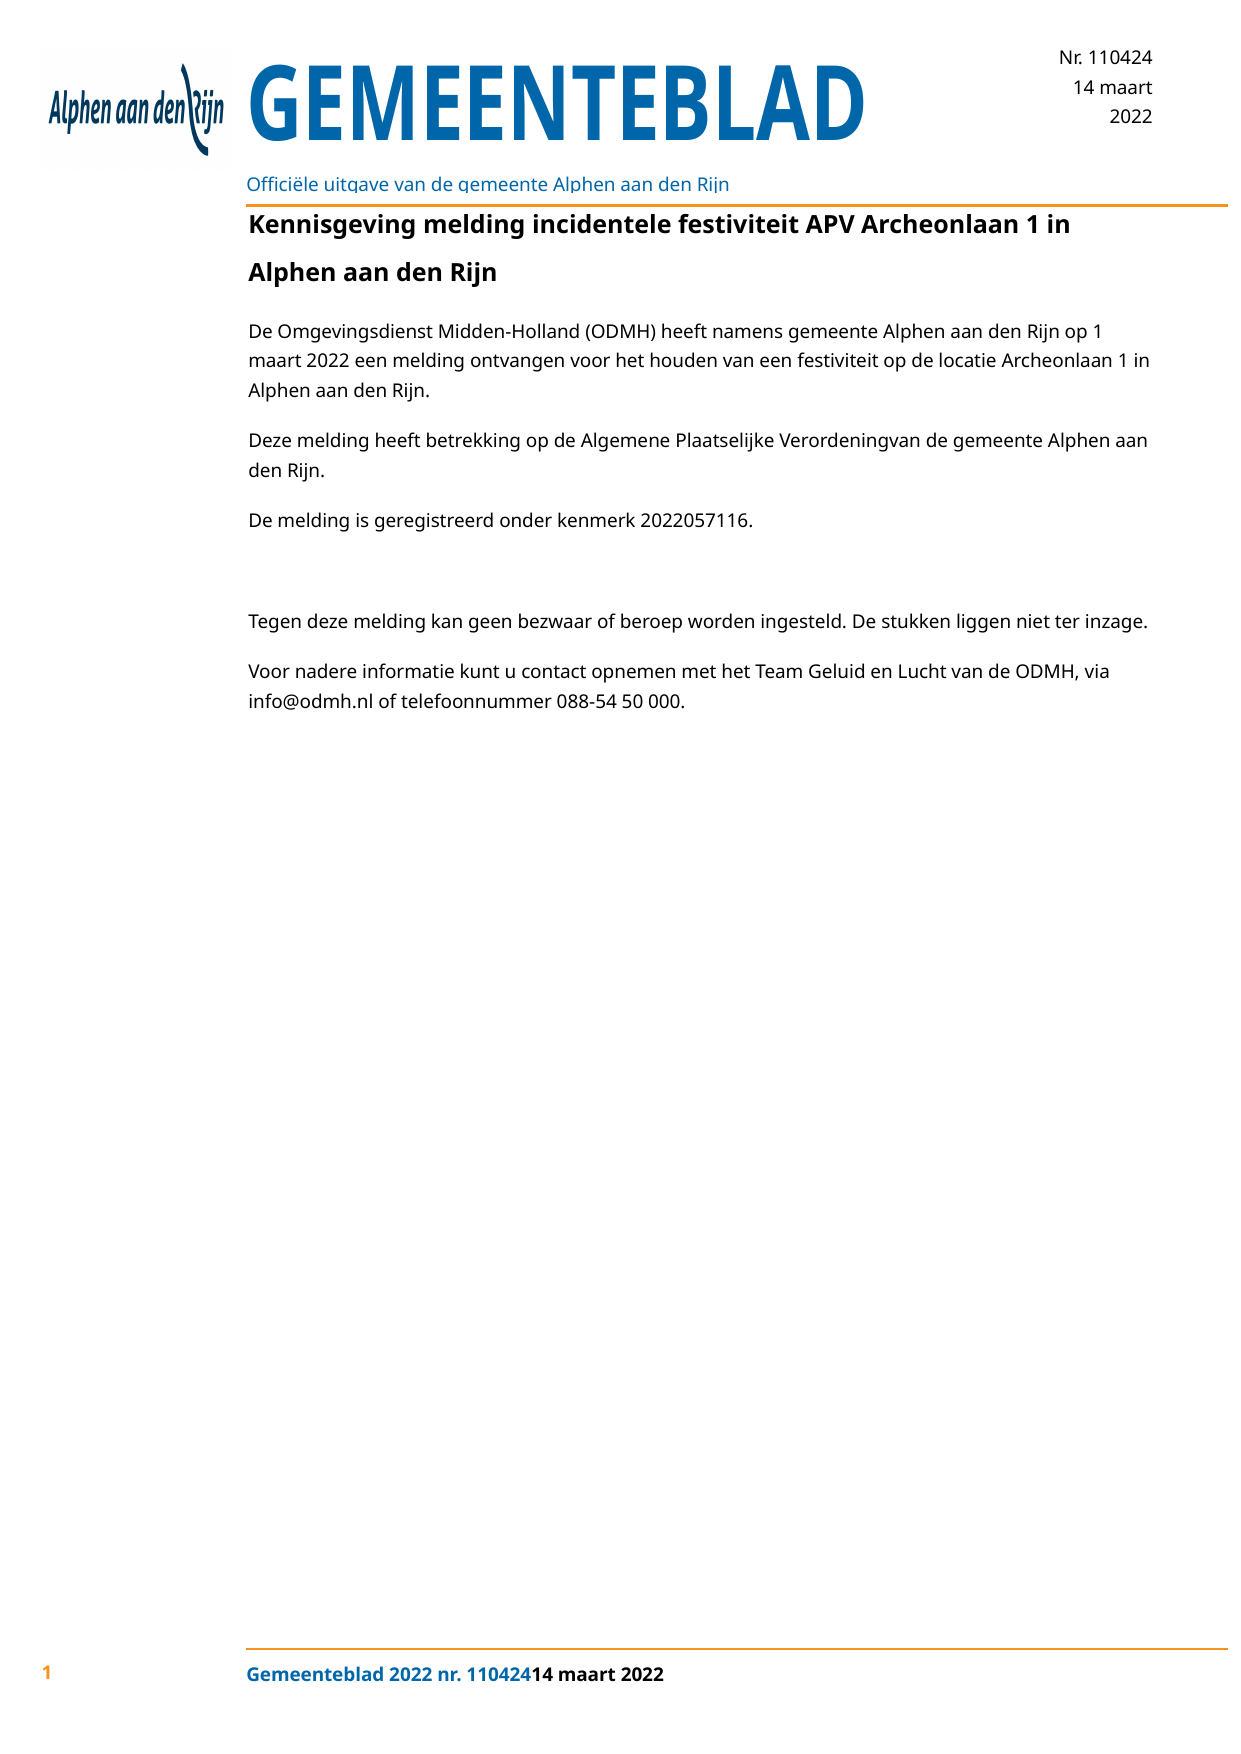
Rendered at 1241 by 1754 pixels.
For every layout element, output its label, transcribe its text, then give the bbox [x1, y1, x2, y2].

text Deze melding heeft betrekking op de Algemene Plaatselijke Verordeningvan de gemeente Alphen aan den Rijn. [248, 427, 1152, 483]
text De melding is geregistreerd onder kenmerk 2022057116. [248, 507, 1152, 533]
text Tegen deze melding kan geen bezwaar of beroep worden ingesteld. De stukken liggen niet ter inzage. [248, 608, 1152, 634]
text De Omgevingsdienst Midden-Holland (ODMH) heeft namens gemeente Alphen aan den Rijn op 1 maart 2022 een melding ontvangen voor het houden van een festiviteit op de locatie Archeonlaan 1 in Alphen aan den Rijn. [248, 318, 1152, 403]
text Voor nadere informatie kunt u contact opnemen met het Team Geluid en Lucht van de ODMH, via info@odmh.nl of telefoonnummer 088-54 50 000. [248, 659, 1152, 714]
text Kennisgeving melding incidentele festiviteit APV Archeonlaan 1 in Alphen aan den Rijn [248, 207, 1152, 288]
picture [41, 47, 231, 172]
